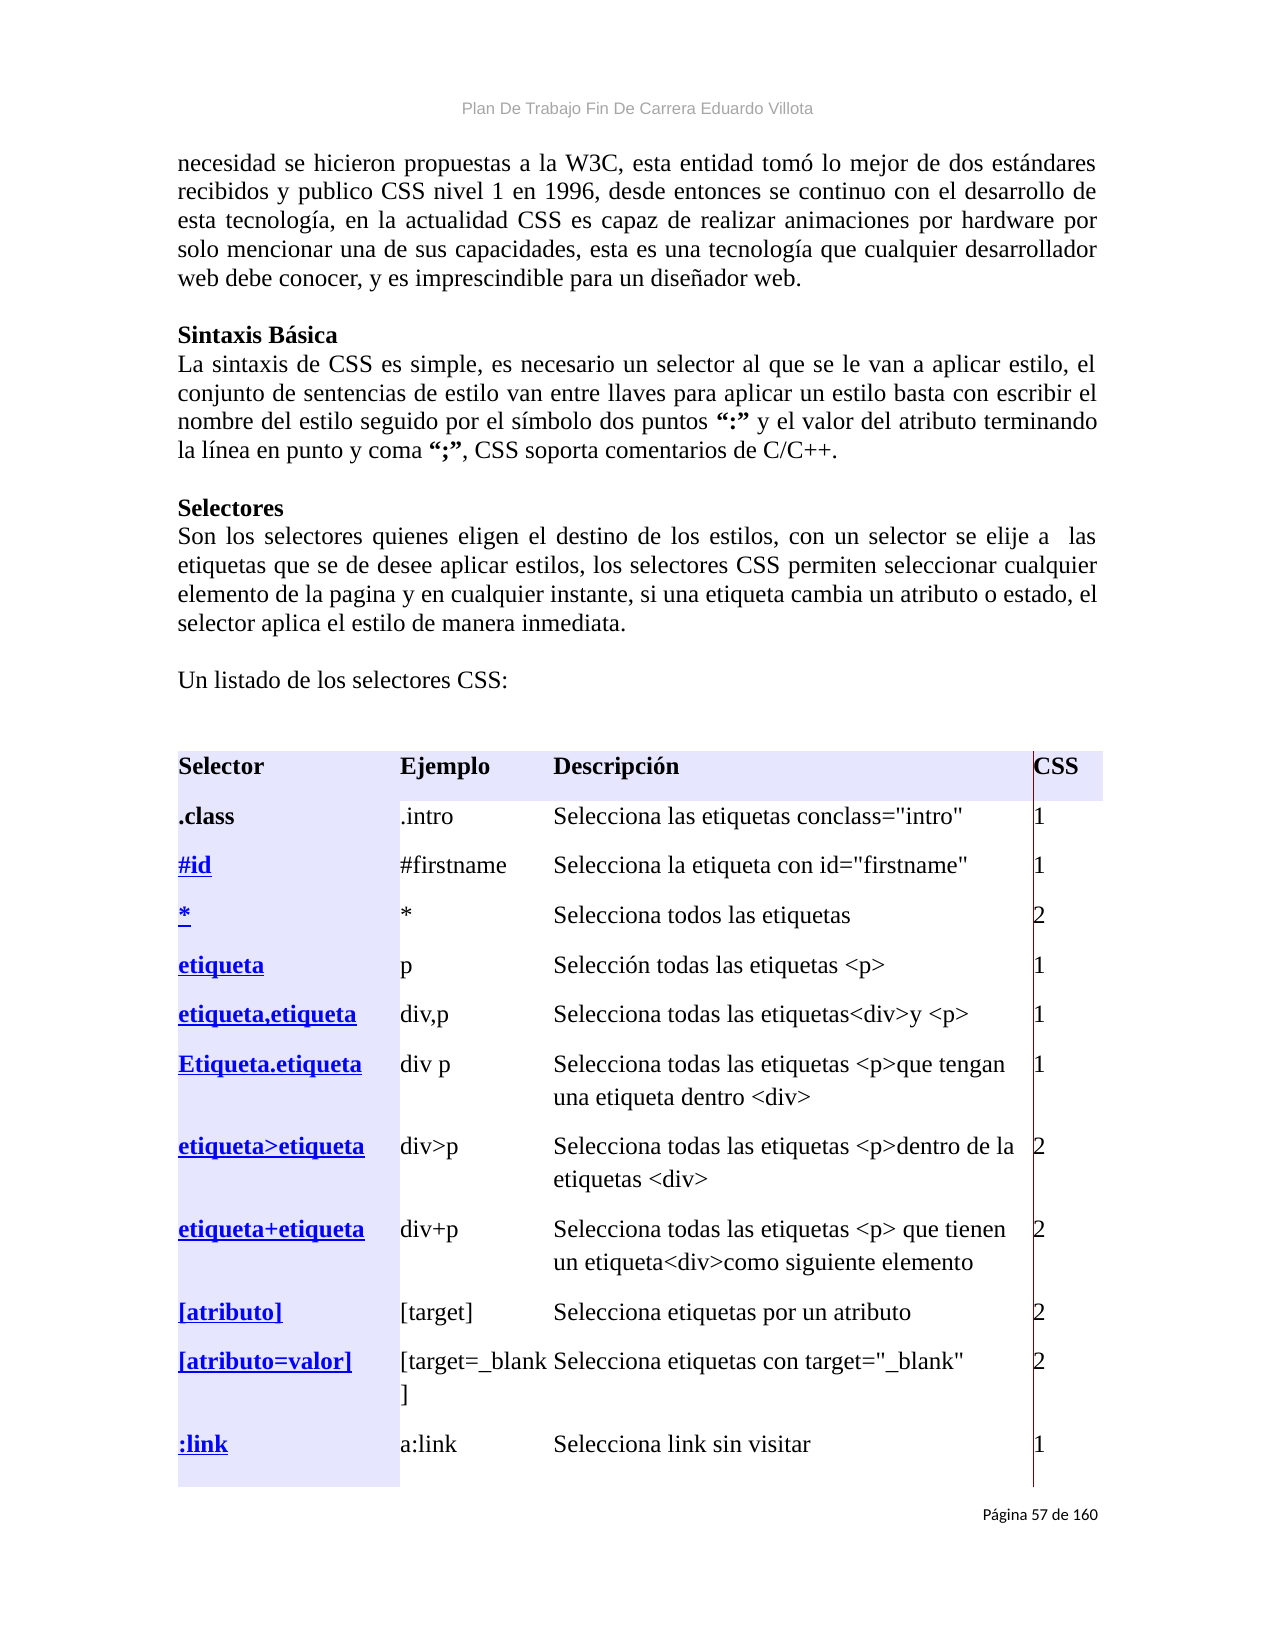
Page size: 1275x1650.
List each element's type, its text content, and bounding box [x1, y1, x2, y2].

table_cell etiqueta,etiqueta [178, 999, 400, 1049]
table_cell a:link [400, 1429, 553, 1487]
table_cell etiqueta+etiqueta [178, 1214, 400, 1297]
table_cell div p [400, 1049, 553, 1131]
table_cell Selección todas las etiquetas <p> [553, 950, 1033, 999]
table_cell [target] [400, 1297, 553, 1346]
table_cell Selecciona todas las etiquetas <p> que tienen un etiqueta<div>como siguiente elemento [553, 1214, 1033, 1297]
table_cell [target=_blank] [400, 1346, 553, 1429]
table_header CSS [1034, 751, 1103, 801]
table_cell 1 [1034, 1429, 1103, 1487]
table_cell p [400, 950, 553, 999]
table_cell Etiqueta.etiqueta [178, 1049, 400, 1131]
table_cell div>p [400, 1131, 553, 1214]
table_cell div+p [400, 1214, 553, 1297]
table_cell #id [178, 851, 400, 900]
table_cell [atributo=valor] [178, 1346, 400, 1429]
table_cell .class [178, 801, 400, 851]
text necesidad se hicieron propuestas a la W3C, esta entidad tomó lo mejor de dos estándares recibidos y publico CSS nivel 1 en 1996, desde entonces se continuo con el desarrollo de esta tecnología, en la actualidad CSS es capaz de realizar animaciones por hardware por solo mencionar una de sus capacidades, esta es una tecnología que cualquier desarrollador web debe conocer, y es imprescindible para un diseñador web. [177, 148, 1098, 291]
text La sintaxis de CSS es simple, es necesario un selector al que se le van a aplicar estilo, el conjunto de sentencias de estilo van entre llaves para aplicar un estilo basta con escribir el nombre del estilo seguido por el símbolo dos puntos “:” y el valor del atributo terminando la línea en punto y coma “;”, CSS soporta comentarios de C/C++. [177, 349, 1098, 464]
table_cell Selecciona todas las etiquetas <p>que tengan una etiqueta dentro <div> [553, 1049, 1033, 1131]
table_cell 1 [1034, 1049, 1103, 1131]
table_cell * [178, 900, 400, 950]
table_cell etiqueta [178, 950, 400, 999]
table_cell 2 [1034, 1346, 1103, 1429]
table_cell * [400, 900, 553, 950]
table_cell #firstname [400, 851, 553, 900]
table_cell 2 [1034, 1297, 1103, 1346]
table_cell Selecciona todos las etiquetas [553, 900, 1033, 950]
table_cell Selecciona todas las etiquetas <p>dentro de la etiquetas <div> [553, 1131, 1033, 1214]
table_cell etiqueta>etiqueta [178, 1131, 400, 1214]
table_cell Selecciona la etiqueta con id="firstname" [553, 851, 1033, 900]
table_header Ejemplo [400, 751, 553, 801]
text Un listado de los selectores CSS: [177, 665, 1098, 694]
table_cell 1 [1034, 801, 1103, 851]
table_cell .intro [400, 801, 553, 851]
text Son los selectores quienes eligen el destino de los estilos, con un selector se elije a las etiquetas que se de desee aplicar estilos, los selectores CSS permiten seleccionar cualquier elemento de la pagina y en cualquier instante, si una etiqueta cambia un atributo o estado, el selector aplica el estilo de manera inmediata. [177, 521, 1098, 636]
text Sintaxis Básica [177, 320, 1098, 349]
table_cell Selecciona las etiquetas conclass="intro" [553, 801, 1033, 851]
table_header Selector [178, 751, 400, 801]
table_cell 1 [1034, 999, 1103, 1049]
table_cell Selecciona todas las etiquetas<div>y <p> [553, 999, 1033, 1049]
table_cell 2 [1034, 900, 1103, 950]
table_cell Selecciona etiquetas con target="_blank" [553, 1346, 1033, 1429]
text Selectores [177, 493, 1098, 521]
table_cell 1 [1034, 950, 1103, 999]
table_cell 2 [1034, 1131, 1103, 1214]
table_cell 1 [1034, 851, 1103, 900]
table_cell 2 [1034, 1214, 1103, 1297]
table_cell Selecciona etiquetas por un atributo [553, 1297, 1033, 1346]
table_cell [atributo] [178, 1297, 400, 1346]
table_cell Selecciona link sin visitar [553, 1429, 1033, 1487]
table_cell :link [178, 1429, 400, 1487]
table_header Descripción [553, 751, 1033, 801]
table_cell div,p [400, 999, 553, 1049]
